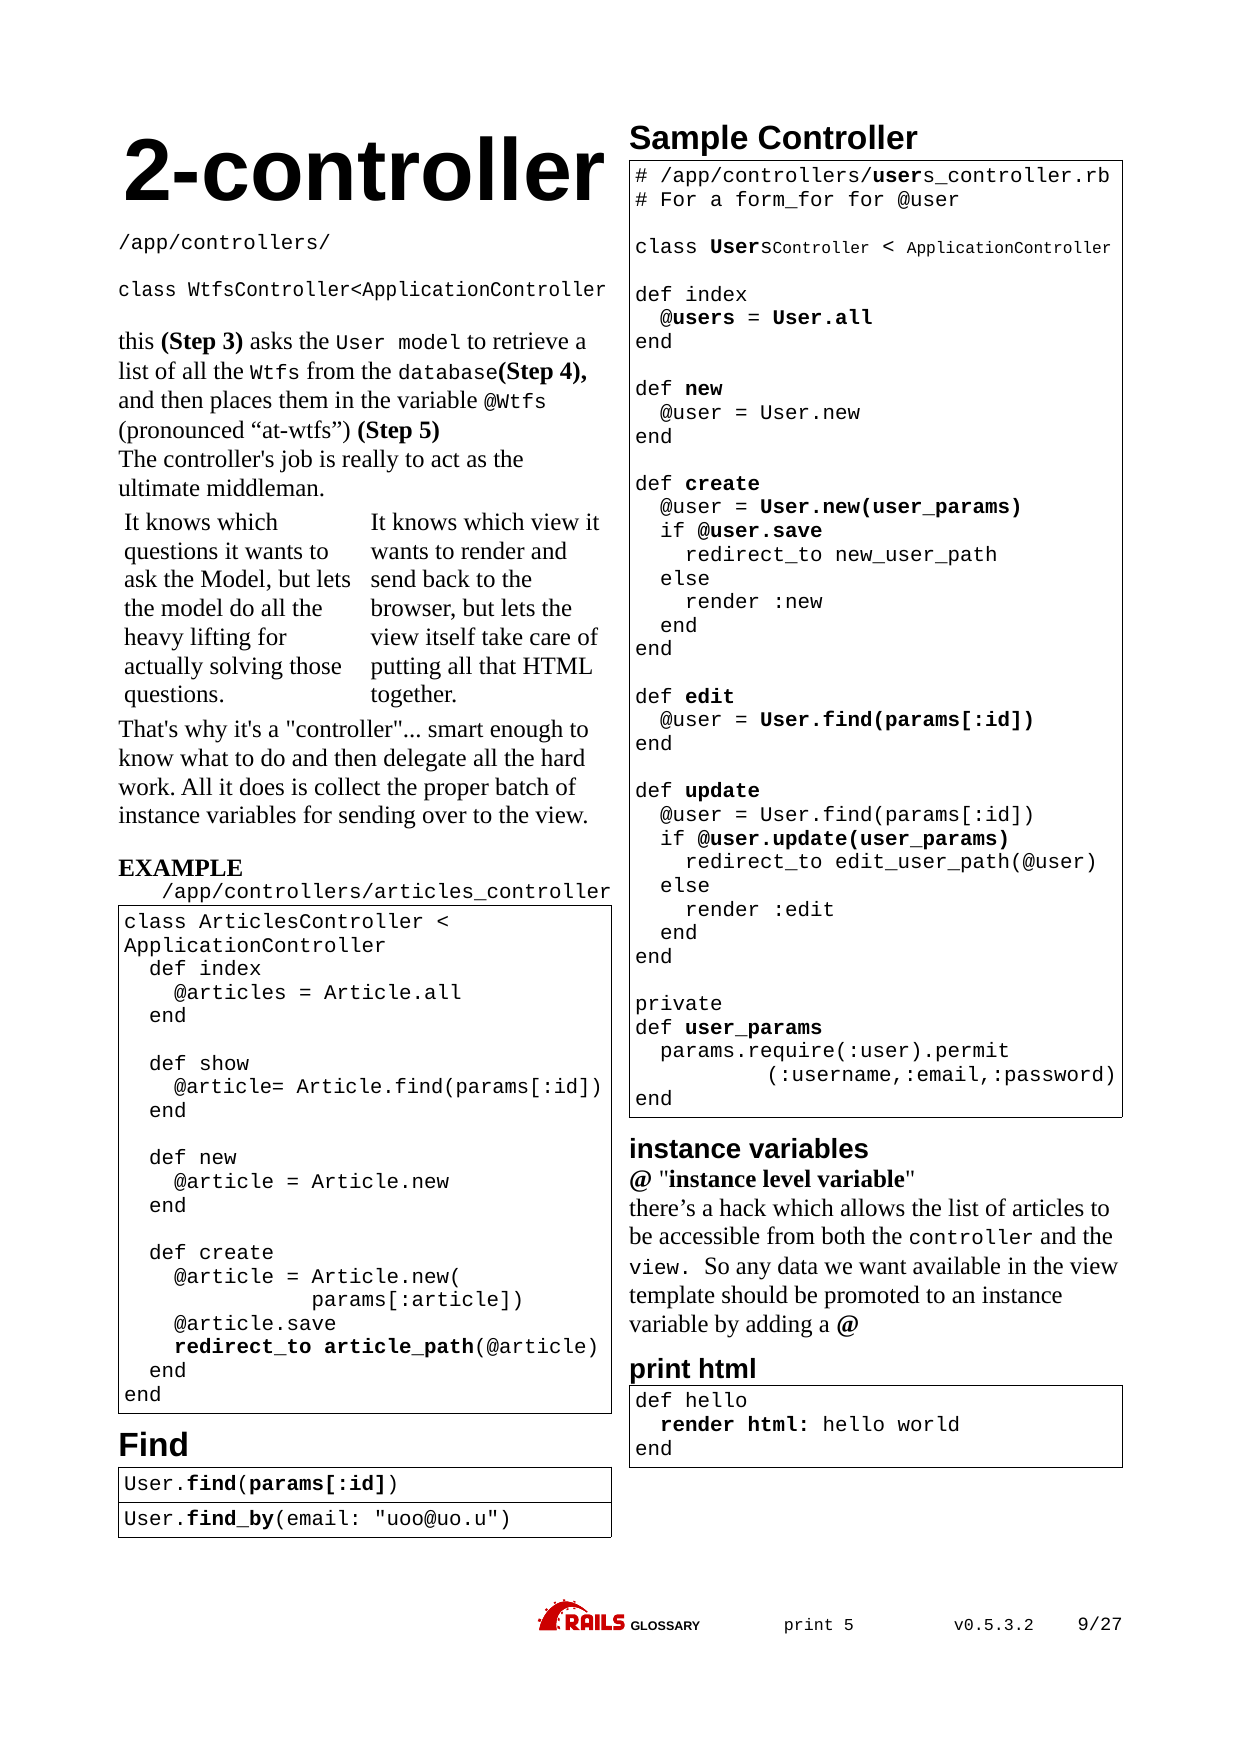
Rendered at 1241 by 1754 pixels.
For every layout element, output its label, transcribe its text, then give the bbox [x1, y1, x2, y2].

table_cell User.find_by(email: "uoo@uo.u") [119, 1503, 611, 1537]
subtitle Sample Controller [629, 118, 1122, 157]
subtitle 2-controller [118, 118, 611, 219]
text /app/controllers/ [118, 232, 611, 255]
table_header User.find(params[:id]) [119, 1468, 611, 1502]
subtitle instance variables [629, 1132, 1122, 1164]
text this (Step 3) asks the User model to retrieve a list of all the Wtfs from the database(Step 4), and then places them in the variable @Wtfs (pronounced “at-wtfs”) (Step 5) [118, 326, 611, 444]
text That's why it's a "controller"... smart enough to know what to do and then delegate all the hard work. All it does is collect the proper batch of instance variables for sending over to the view. [118, 714, 611, 829]
text there’s a hack which allows the list of articles to be accessible from both the controller and the view. So any data we want available in the view template should be promoted to an instance variable by adding a @ [629, 1193, 1122, 1338]
subtitle print html [629, 1353, 1122, 1385]
table_header def hello render html: hello world end [630, 1386, 1122, 1467]
table_header It knows which questions it wants to ask the Model, but lets the model do all the heavy lifting for actually solving those questions. [118, 501, 364, 714]
table_header class ArticlesController < ApplicationController def index @articles = Article.all end def show @article= Article.find(params[:id]) end def new @article = Article.new end def create @article = Article.new( params[:article]) @article.save redirect_to article_path(@article) end end [119, 906, 611, 1413]
text @ "instance level variable" [629, 1164, 1122, 1193]
subtitle Find [118, 1425, 611, 1464]
text EXAMPLE [118, 853, 611, 881]
table_header It knows which view it wants to render and send back to the browser, but lets the view itself take care of putting all that HTML together. [365, 501, 611, 714]
table_header # /app/controllers/users_controller.rb # For a form_for for @user class UsersController < ApplicationController def index @users = User.all end def new @user = User.new end def create @user = User.new(user_params) if @user.save redirect_to new_user_path else render :new end end def edit @user = User.find(params[:id]) end def update @user = User.find(params[:id]) if @user.update(user_params) redirect_to edit_user_path(@user) else render :edit end end private def user_params params.require(:user).permit (:username,:email,:password) end [630, 161, 1122, 1117]
text /app/controllers/articles_controller [118, 881, 611, 905]
text class WtfsController<ApplicationController [118, 279, 611, 303]
text The controller's job is really to act as the ultimate middleman. [118, 444, 611, 501]
